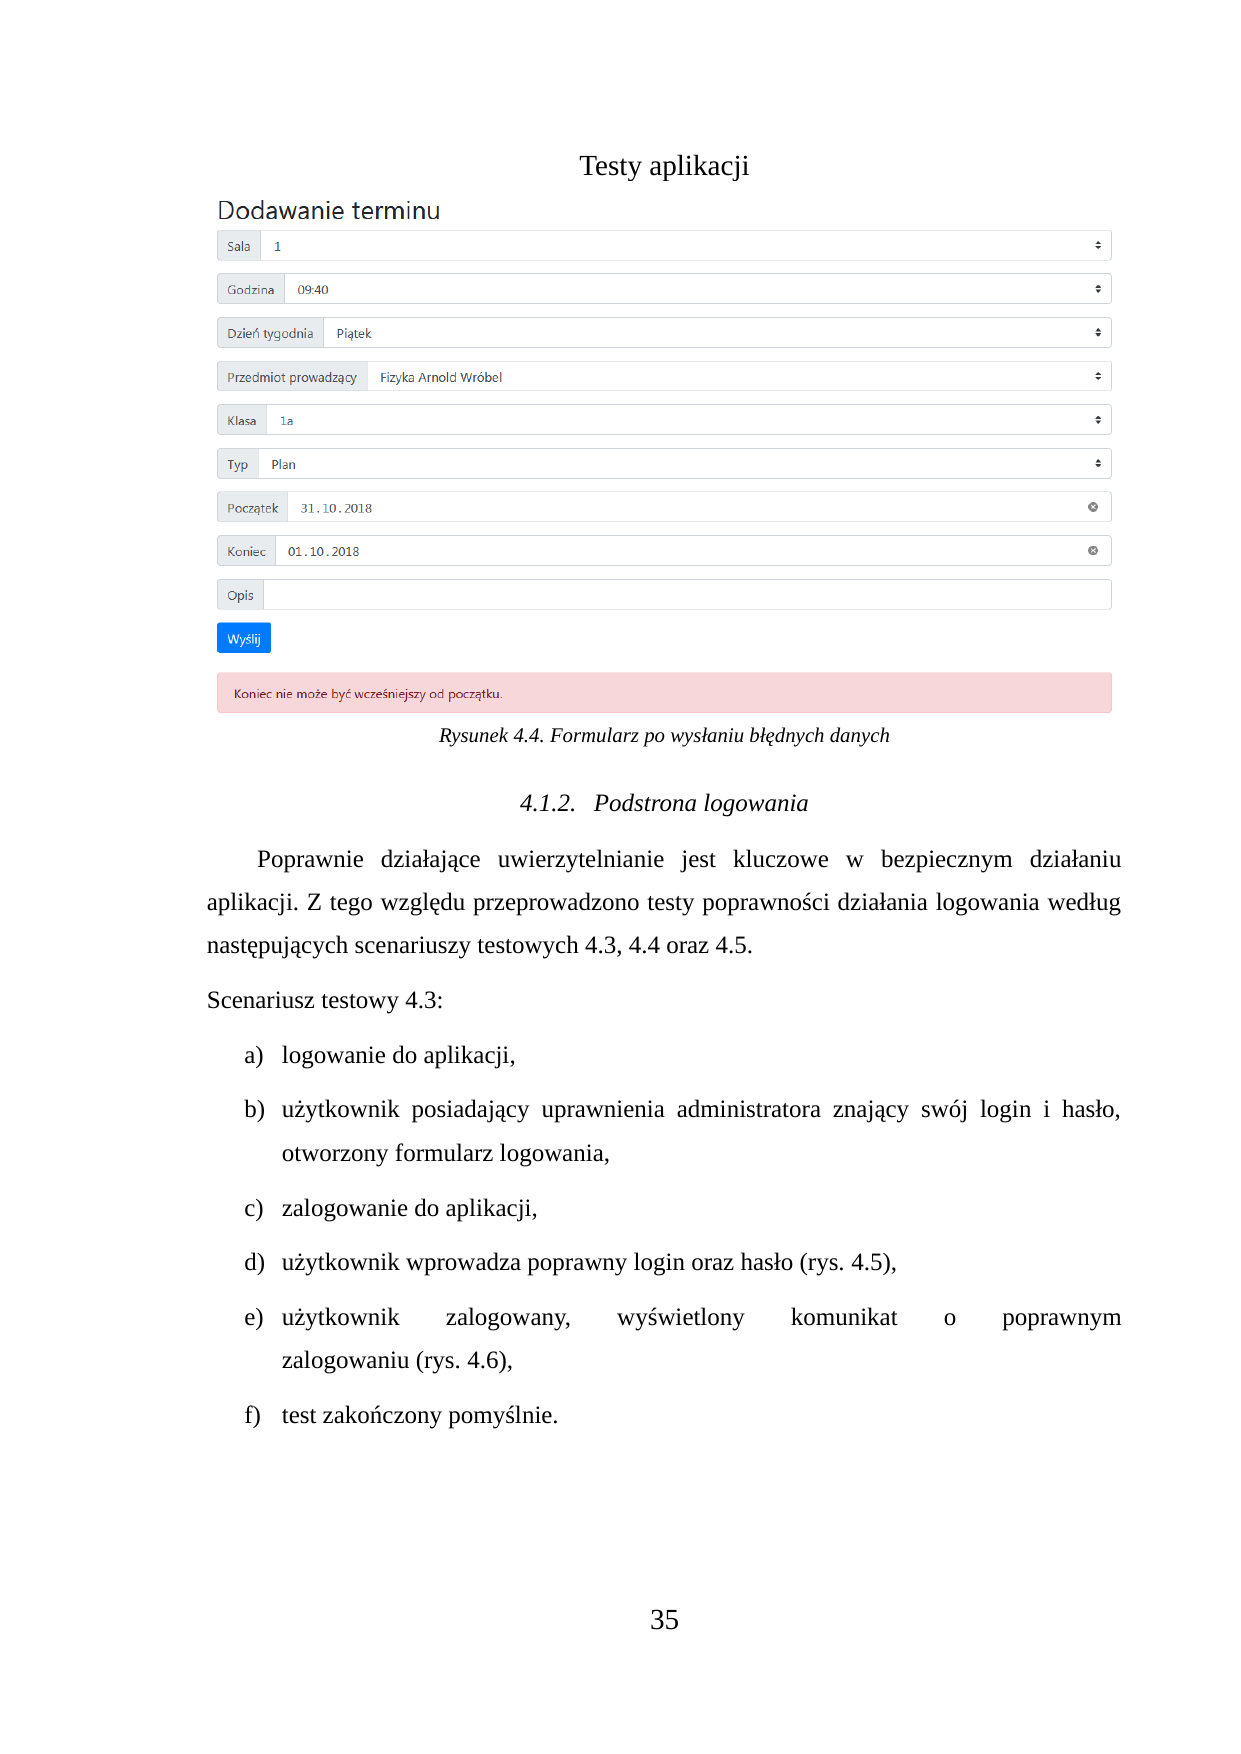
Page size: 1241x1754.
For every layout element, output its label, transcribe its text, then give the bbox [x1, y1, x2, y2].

list użytkownik zalogowany, wyświetlony komunikat o poprawnym zalogowaniu (rys. 4.6), [244, 1302, 1122, 1374]
text Poprawnie działające uwierzytelnianie jest kluczowe w bezpiecznym działaniu aplikacji. Z tego względu przeprowadzono testy poprawności działania logowania według następujących scenariuszy testowych 4.3, 4.4 oraz 4.5. [207, 844, 1122, 959]
picture [212, 193, 1117, 719]
list użytkownik posiadający uprawnienia administratora znający swój login i hasło, otworzony formularz logowania, [244, 1094, 1122, 1166]
list zalogowanie do aplikacji, [244, 1193, 1122, 1221]
text Scenariusz testowy 4.3: [207, 985, 1122, 1013]
list użytkownik wprowadza poprawny login oraz hasło (rys. 4.5), [244, 1247, 1122, 1276]
list test zakończony pomyślnie. [244, 1400, 1122, 1429]
text Rysunek 4.4. Formularz po wysłaniu błędnych danych [212, 719, 1116, 747]
subtitle Podstrona logowania [207, 788, 1122, 817]
list logowanie do aplikacji, [244, 1040, 1122, 1068]
